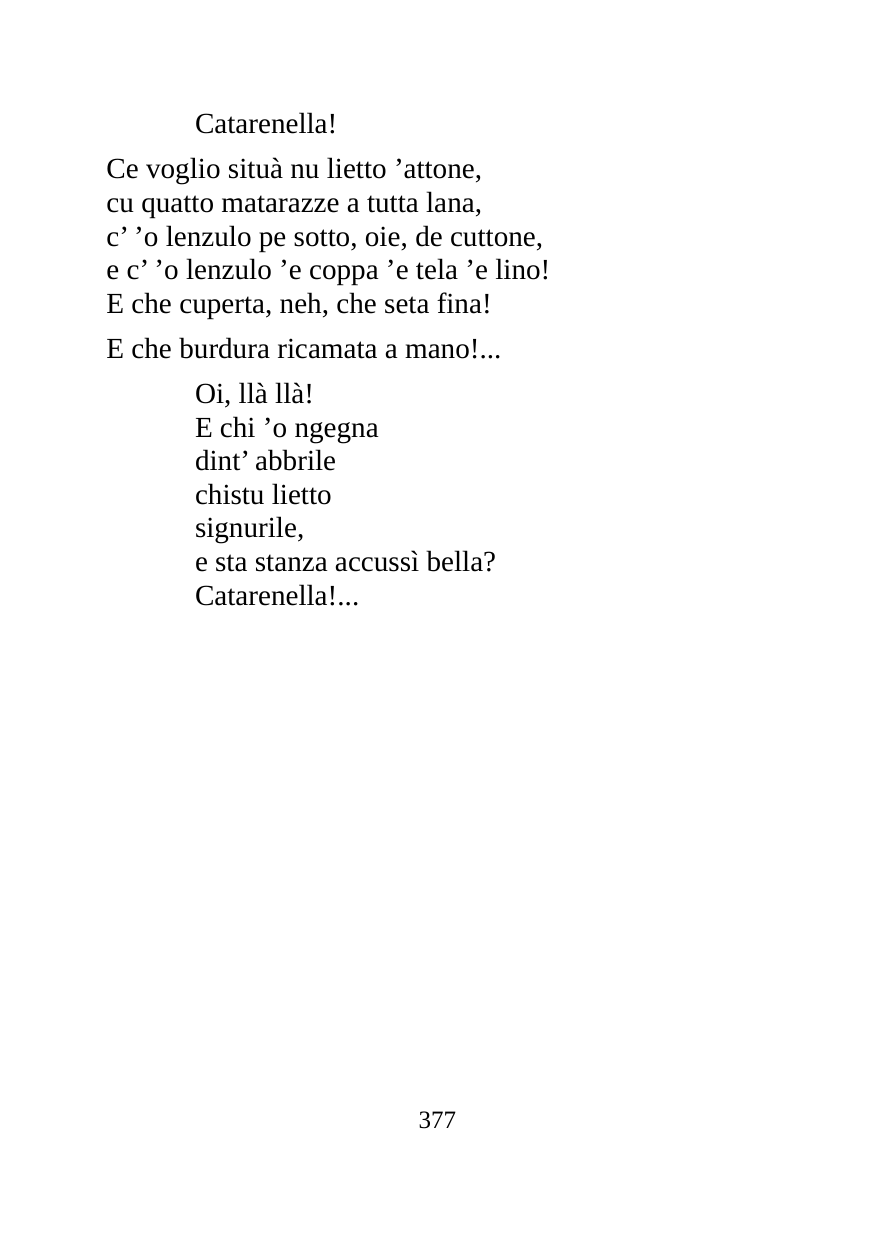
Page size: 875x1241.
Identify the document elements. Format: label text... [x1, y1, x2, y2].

text dint’ abbrile [195, 443, 768, 477]
text e c’ ’o lenzulo ’e coppa ’e tela ’e lino! [106, 252, 768, 286]
text E che cuperta, neh, che seta fina! [106, 286, 768, 319]
text E che burdura ricamata a mano!... [106, 331, 768, 364]
text signurile, [195, 511, 768, 544]
text Oi, llà llà! [195, 376, 768, 410]
text Ce voglio situà nu lietto ’attone, [106, 152, 768, 185]
text c’ ’o lenzulo pe sotto, oie, de cuttone, [106, 219, 768, 252]
text e sta stanza accussì bella? [195, 544, 768, 578]
text Catarenella!... [195, 578, 768, 611]
text cu quatto matarazze a tutta lana, [106, 185, 768, 219]
text Catarenella! [195, 106, 768, 140]
text chistu lietto [195, 477, 768, 511]
text E chi ’o ngegna [195, 410, 768, 443]
